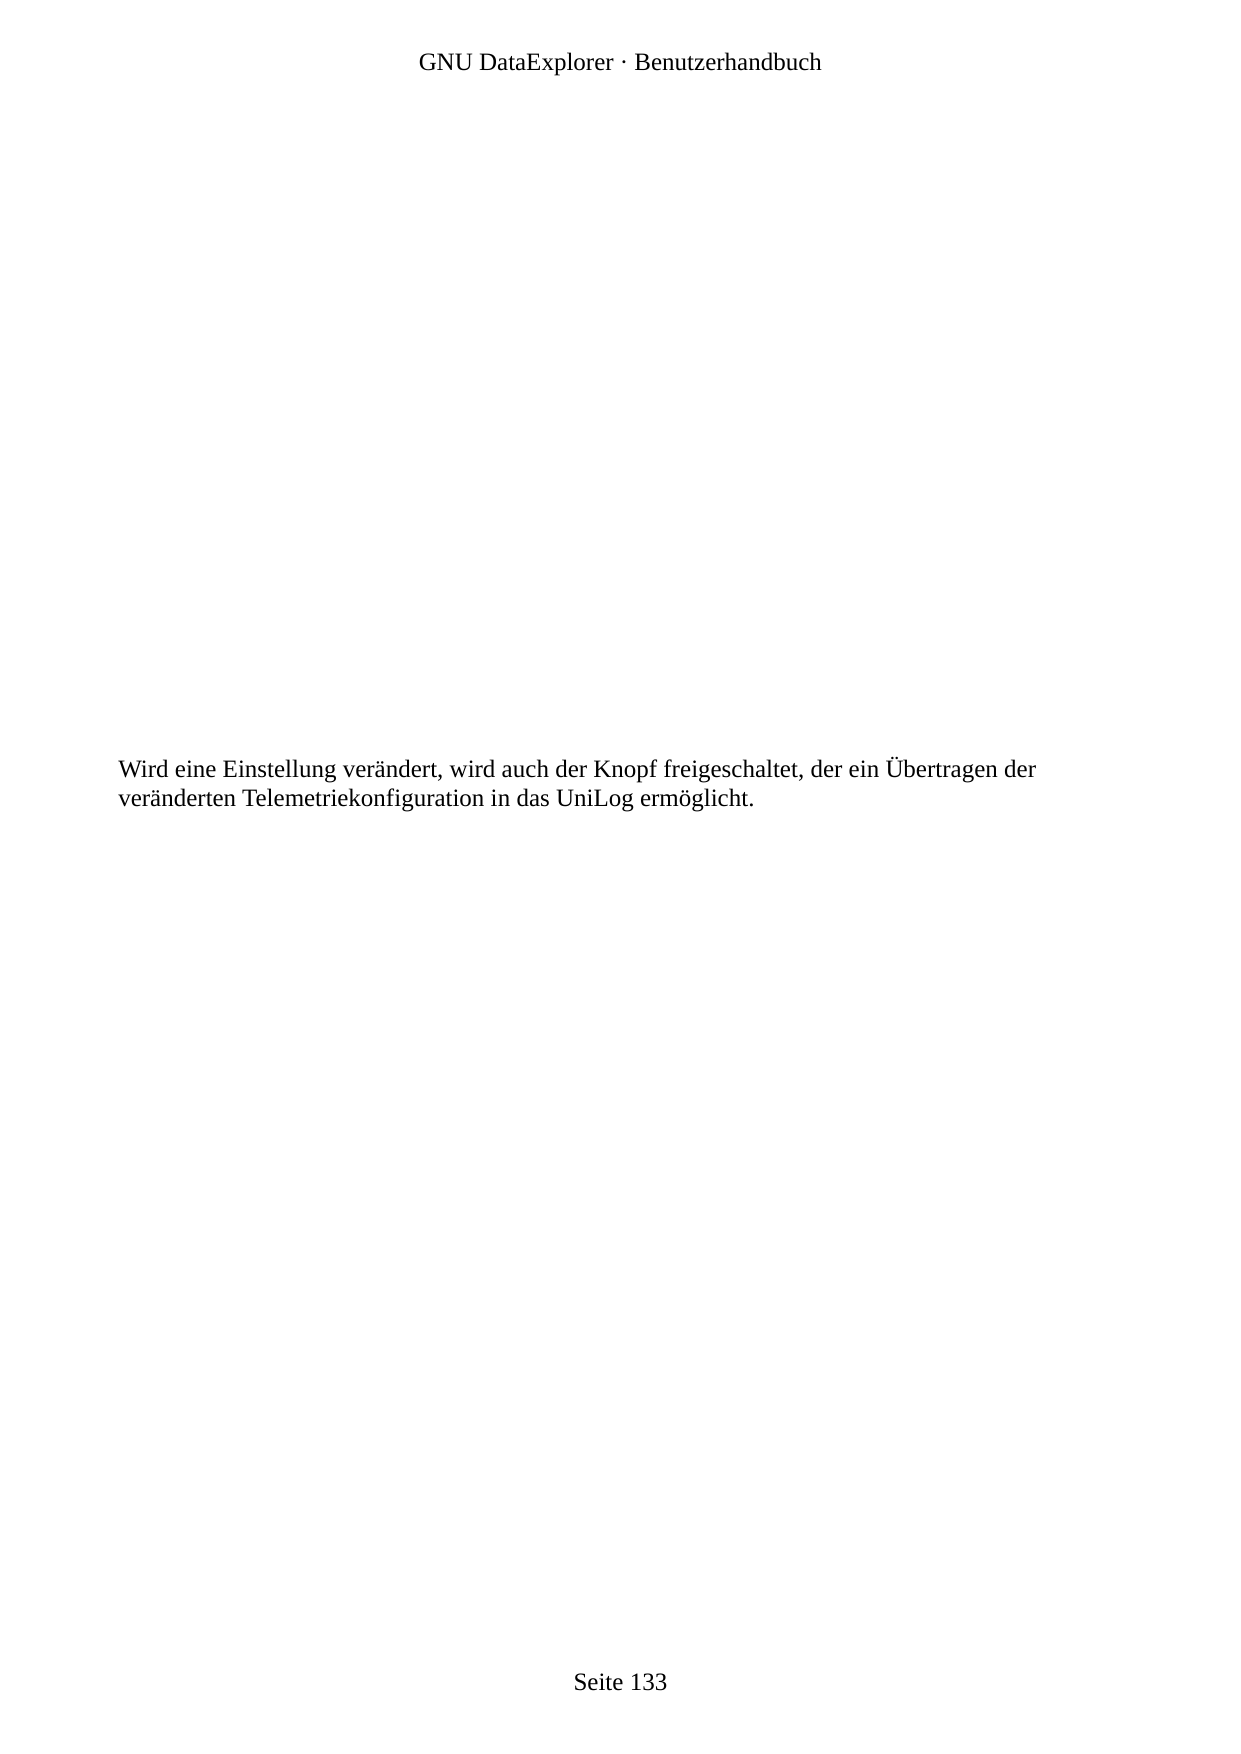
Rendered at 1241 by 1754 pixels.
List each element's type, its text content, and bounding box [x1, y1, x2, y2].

text Wird eine Einstellung verändert, wird auch der Knopf freigeschaltet, der ein Übertragen der veränderten Telemetriekonfiguration in das UniLog ermöglicht. [118, 754, 1122, 812]
